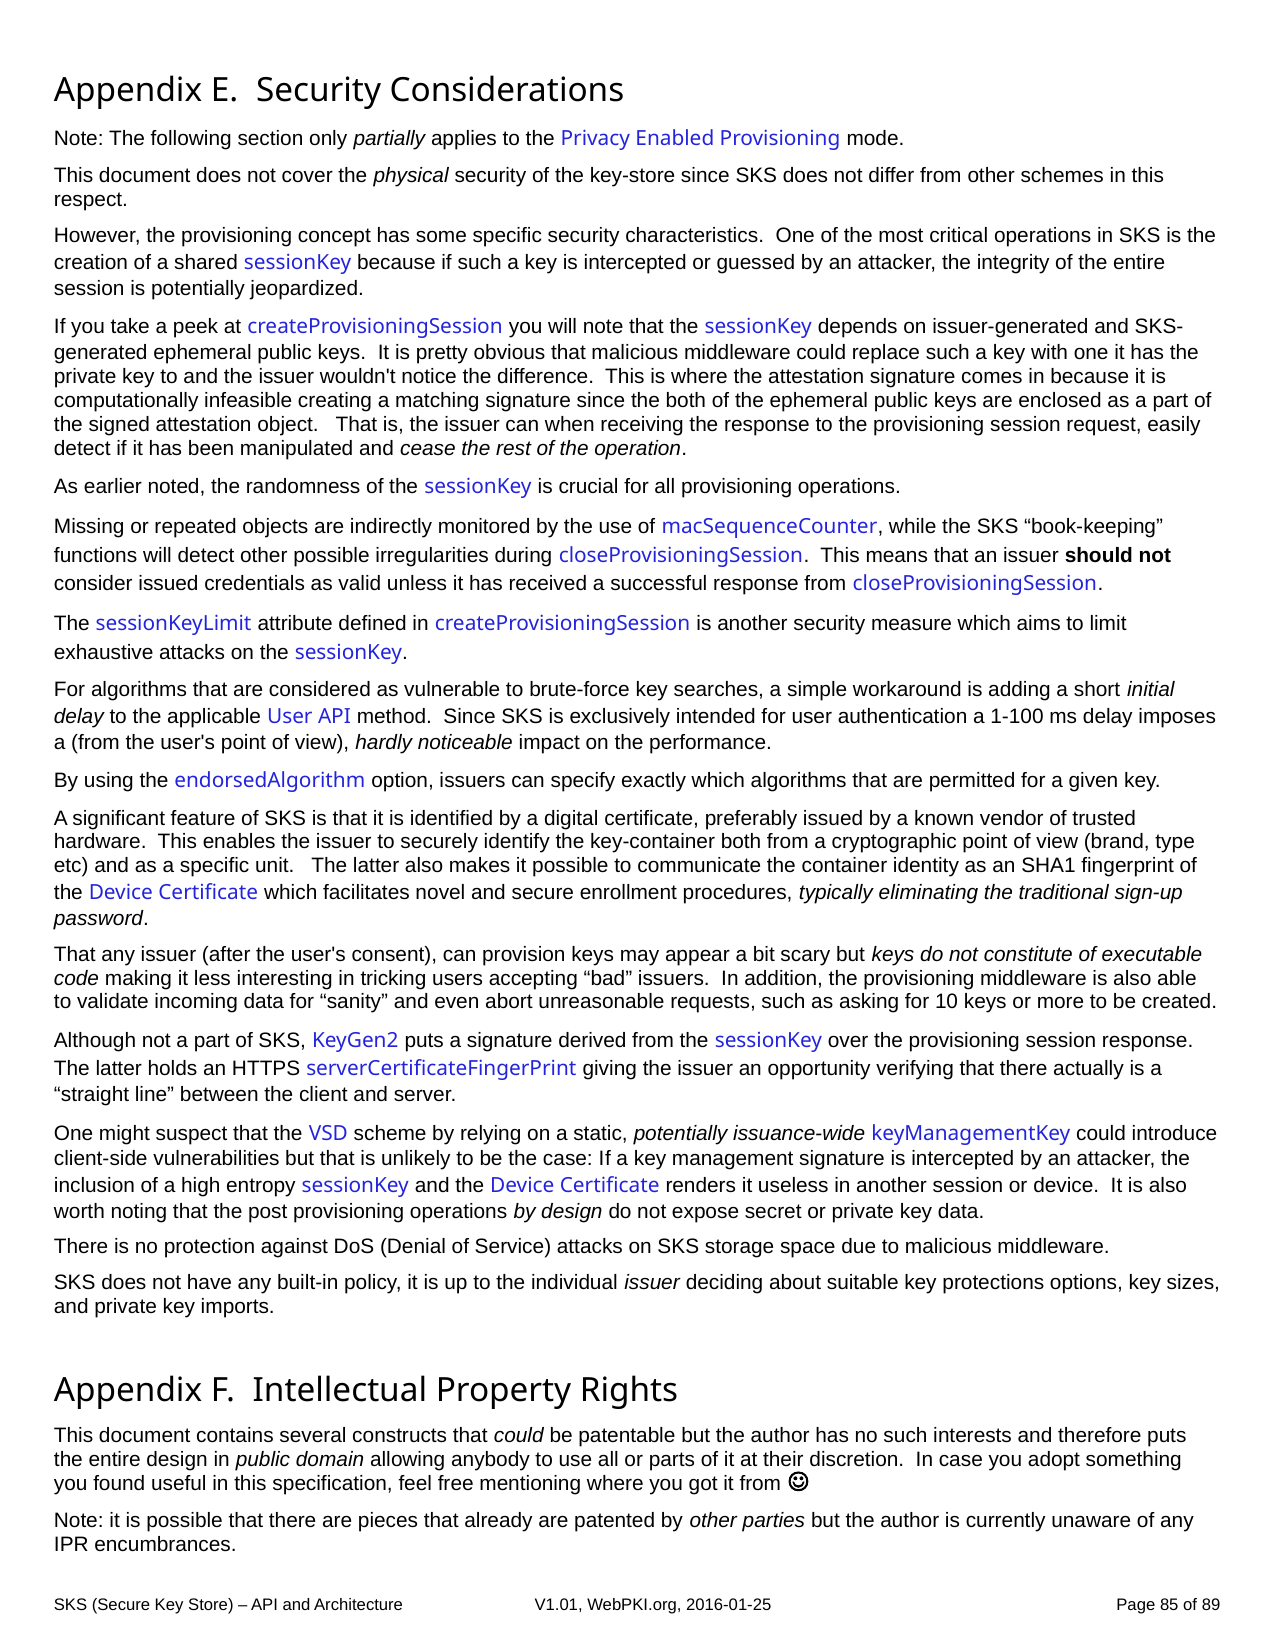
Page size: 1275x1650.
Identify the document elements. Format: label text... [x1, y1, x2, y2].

text For algorithms that are considered as vulnerable to brute-force key searches, a simple workaround is adding a short initial delay to the applicable User API method. Since SKS is exclusively intended for user authentication a 1-100 ms delay imposes a (from the user's point of view), hardly noticeable impact on the performance. [54, 677, 1221, 753]
subtitle Intellectual Property Rights [54, 1365, 1221, 1411]
text Note: it is possible that there are pieces that already are patented by other parties but the author is currently unaware of any IPR encumbrances. [54, 1507, 1221, 1555]
text A significant feature of SKS is that it is identified by a digital certificate, preferably issued by a known vendor of trusted hardware. This enables the issuer to securely identify the key-container both from a cryptographic point of view (brand, type etc) and as a specific unit. The latter also makes it possible to communicate the container identity as an SHA1 fingerprint of the Device Certificate which facilitates novel and secure enrollment procedures, typically eliminating the traditional sign-up password. [54, 805, 1221, 930]
text That any issuer (after the user's consent), can provision keys may appear a bit scary but keys do not constitute of executable code making it less interesting in tricking users accepting “bad” issuers. In addition, the provisioning middleware is also able to validate incoming data for “sanity” and even abort unreasonable requests, such as asking for 10 keys or more to be created. [54, 941, 1221, 1013]
text The sessionKeyLimit attribute defined in createProvisioningSession is another security measure which aims to limit exhaustive attacks on the sessionKey. [54, 608, 1221, 665]
text Although not a part of SKS, KeyGen2 puts a signature derived from the sessionKey over the provisioning session response. The latter holds an HTTPS serverCertificateFingerPrint giving the issuer an opportunity verifying that there actually is a “straight line” between the client and server. [54, 1025, 1221, 1106]
text If you take a peek at createProvisioningSession you will note that the sessionKey depends on issuer-generated and SKS-generated ephemeral public keys. It is pretty obvious that malicious middleware could replace such a key with one it has the private key to and the issuer wouldn't notice the difference. This is where the attestation signature comes in because it is computationally infeasible creating a matching signature since the both of the ephemeral public keys are enclosed as a part of the signed attestation object. That is, the issuer can when receiving the response to the provisioning session request, easily detect if it has been manipulated and cease the rest of the operation. [54, 311, 1221, 459]
text As earlier noted, the randomness of the sessionKey is crucial for all provisioning operations. [54, 471, 1221, 499]
text This document contains several constructs that could be patentable but the author has no such interests and therefore puts the entire design in public domain allowing anybody to use all or parts of it at their discretion. In case you adopt something you found useful in this specification, feel free mentioning where you got it from  [54, 1423, 1221, 1496]
text There is no protection against DoS (Denial of Service) attacks on SKS storage space due to malicious middleware. [54, 1234, 1221, 1258]
text Note: The following section only partially applies to the Privacy Enabled Provisioning mode. [54, 123, 1221, 152]
text By using the endorsedAlgorithm option, issuers can specify exactly which algorithms that are permitted for a given key. [54, 765, 1221, 794]
text This document does not cover the physical security of the key-store since SKS does not differ from other schemes in this respect. [54, 163, 1221, 211]
text One might suspect that the VSD scheme by relying on a static, potentially issuance-wide keyManagementKey could introduce client-side vulnerabilities but that is unlikely to be the case: If a key management signature is intercepted by an attacker, the inclusion of a high entropy sessionKey and the Device Certificate renders it useless in another session or device. It is also worth noting that the post provisioning operations by design do not expose secret or private key data. [54, 1118, 1221, 1222]
text SKS does not have any built-in policy, it is up to the individual issuer deciding about suitable key protections options, key sizes, and private key imports. [54, 1270, 1221, 1318]
text However, the provisioning concept has some specific security characteristics. One of the most critical operations in SKS is the creation of a shared sessionKey because if such a key is intercepted or guessed by an attacker, the integrity of the entire session is potentially jeopardized. [54, 223, 1221, 299]
subtitle Security Considerations [54, 66, 1221, 111]
text Missing or repeated objects are indirectly monitored by the use of macSequenceCounter, while the SKS “book-keeping” functions will detect other possible irregularities during closeProvisioningSession. This means that an issuer should not consider issued credentials as valid unless it has received a successful response from closeProvisioningSession. [54, 511, 1221, 597]
